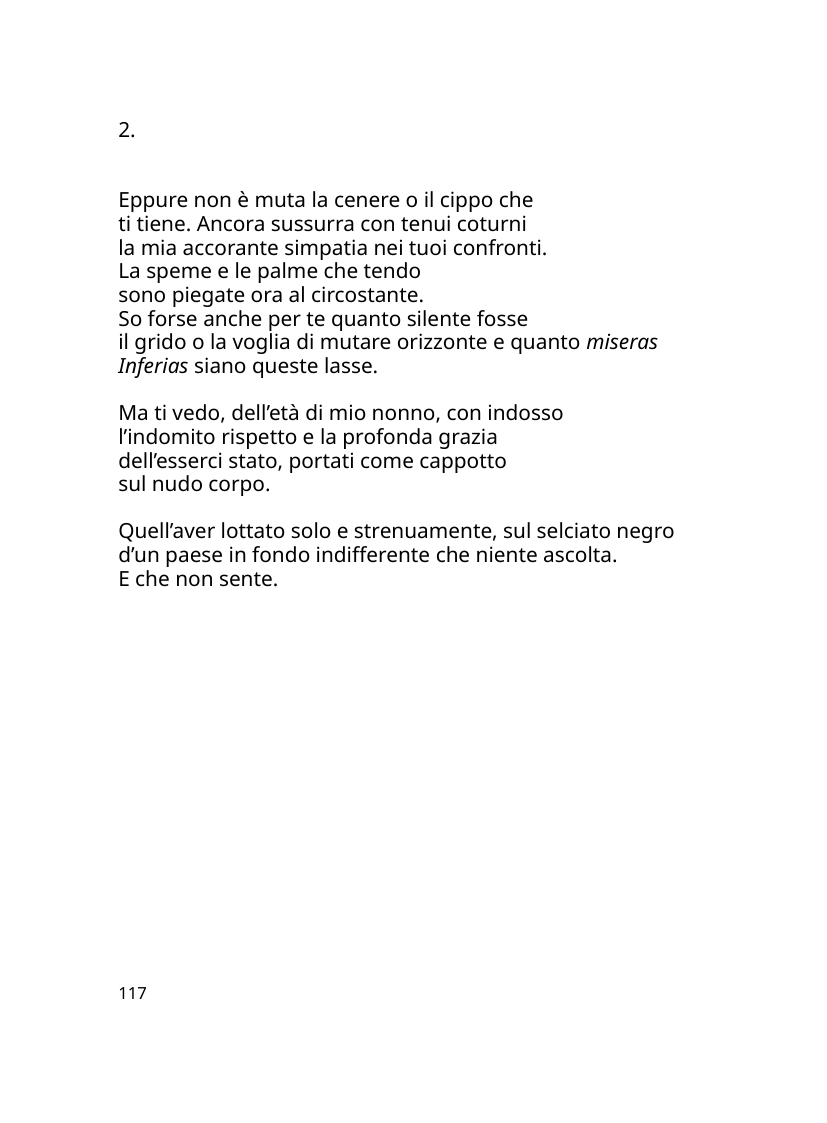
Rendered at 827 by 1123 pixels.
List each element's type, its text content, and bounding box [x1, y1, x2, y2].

text Inferias siano queste lasse. [118, 354, 709, 378]
text la mia accorante simpatia nei tuoi confronti. [118, 236, 709, 260]
text sono piegate ora al circostante. [118, 284, 709, 307]
text E che non sente. [118, 567, 709, 591]
text il grido o la voglia di mutare orizzonte e quanto miseras [118, 331, 709, 354]
text ti tiene. Ancora sussurra con tenui coturni [118, 213, 709, 236]
text 2. [118, 118, 709, 142]
text l’indomito rispetto e la profonda grazia [118, 426, 709, 449]
text Ma ti vedo, dell’età di mio nonno, con indosso [118, 402, 709, 426]
text Quell’aver lottato solo e strenuamente, sul selciato negro [118, 520, 709, 544]
text d’un paese in fondo indifferente che niente ascolta. [118, 544, 709, 567]
text dell’esserci stato, portati come cappotto [118, 449, 709, 473]
text Eppure non è muta la cenere o il cippo che [118, 189, 709, 213]
text So forse anche per te quanto silente fosse [118, 307, 709, 331]
text sul nudo corpo. [118, 473, 709, 496]
text La speme e le palme che tendo [118, 260, 709, 284]
